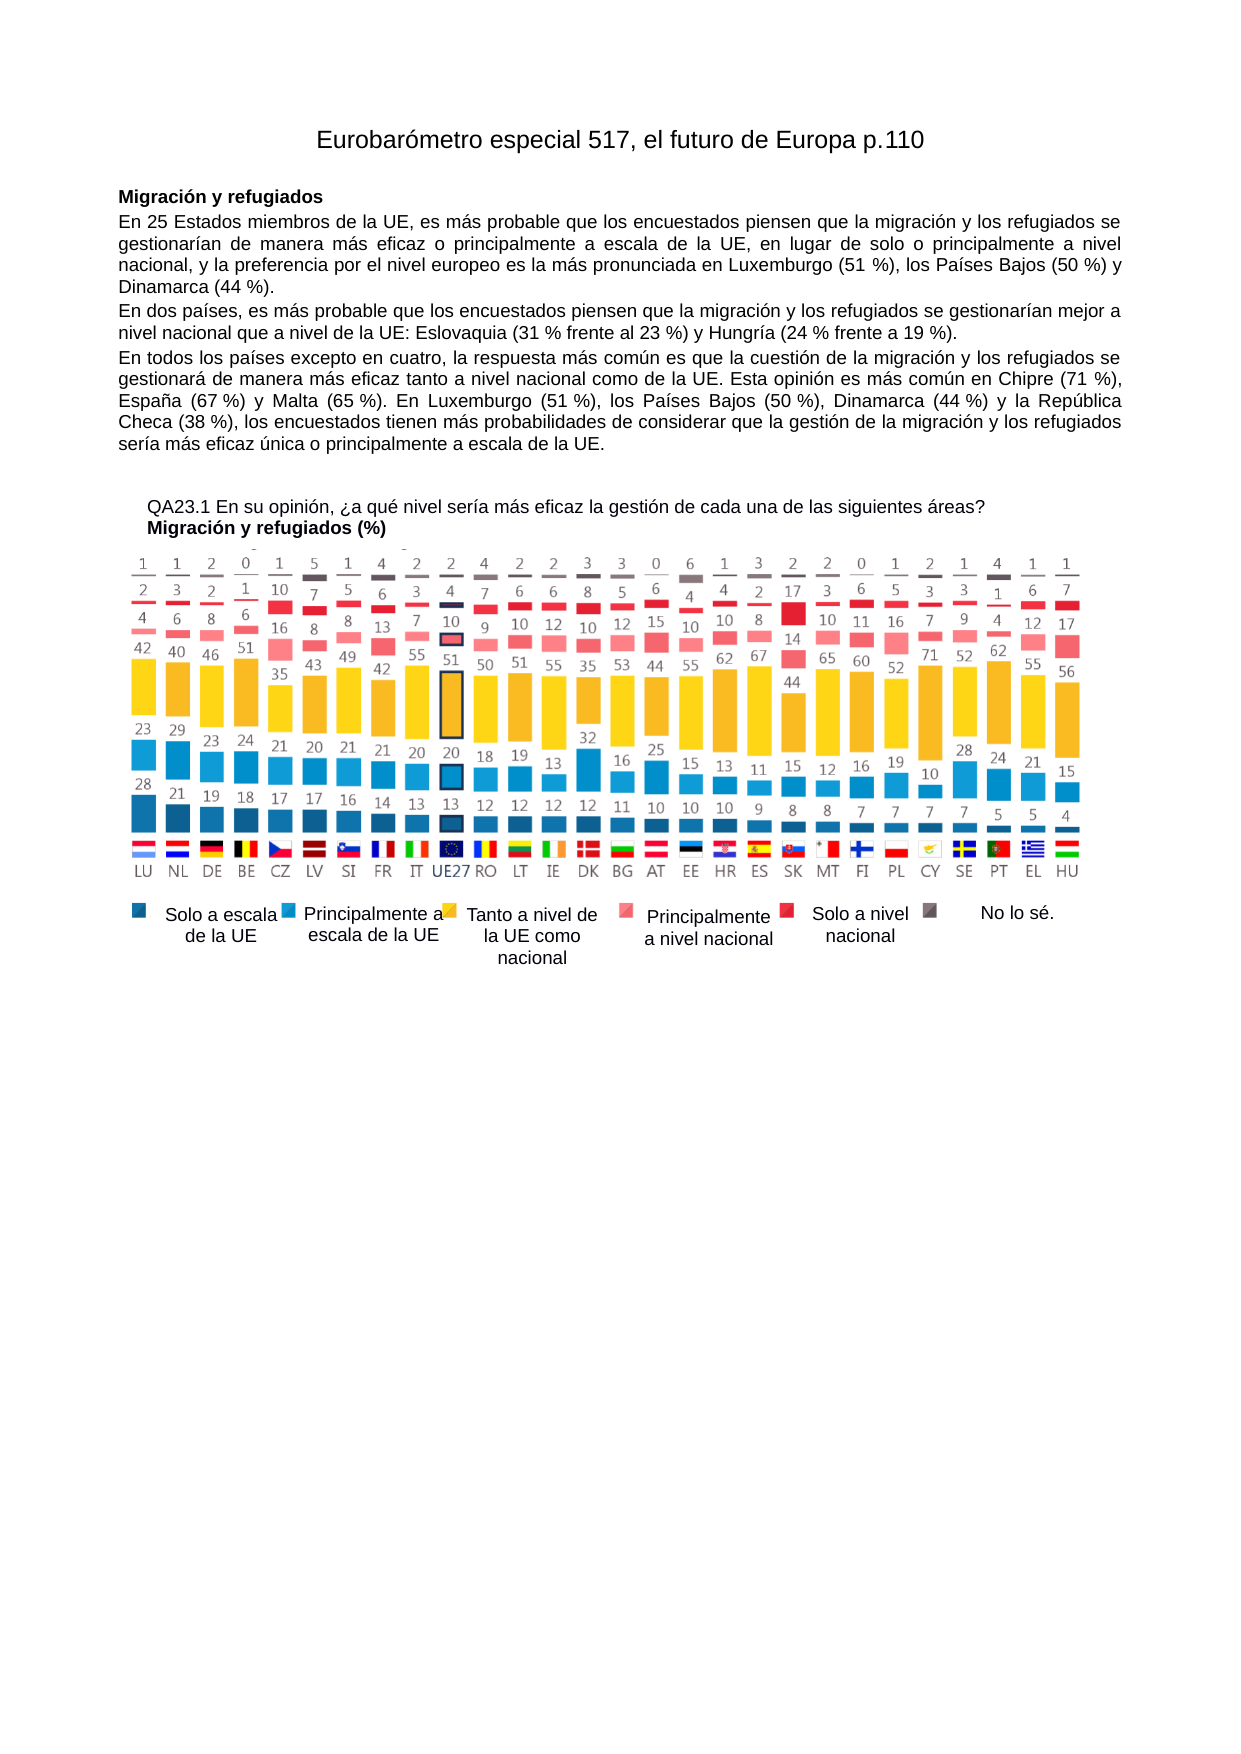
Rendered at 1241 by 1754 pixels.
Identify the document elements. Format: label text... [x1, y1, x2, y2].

text Migración y refugiados [118, 186, 1122, 208]
text En dos países, es más probable que los encuestados piensen que la migración y los refugiados se gestionarían mejor a nivel nacional que a nivel de la UE: Eslovaquia (31 % frente al 23 %) y Hungría (24 % frente a 19 %). [118, 300, 1122, 343]
text En 25 Estados miembros de la UE, es más probable que los encuestados piensen que la migración y los refugiados se gestionarían de manera más eficaz o principalmente a escala de la UE, en lugar de solo o principalmente a nivel nacional, y la preferencia por el nivel europeo es la más pronunciada en Luxemburgo (51 %), los Países Bajos (50 %) y Dinamarca (44 %). [118, 211, 1122, 297]
picture [118, 549, 1095, 884]
text En todos los países excepto en cuatro, la respuesta más común es que la cuestión de la migración y los refugiados se gestionará de manera más eficaz tanto a nivel nacional como de la UE. Esta opinión es más común en Chipre (71 %), España (67 %) y Malta (65 %). En Luxemburgo (51 %), los Países Bajos (50 %), Dinamarca (44 %) y la República Checa (38 %), los encuestados tienen más probabilidades de considerar que la gestión de la migración y los refugiados sería más eficaz única o principalmente a escala de la UE. [118, 347, 1122, 454]
picture [124, 887, 938, 939]
